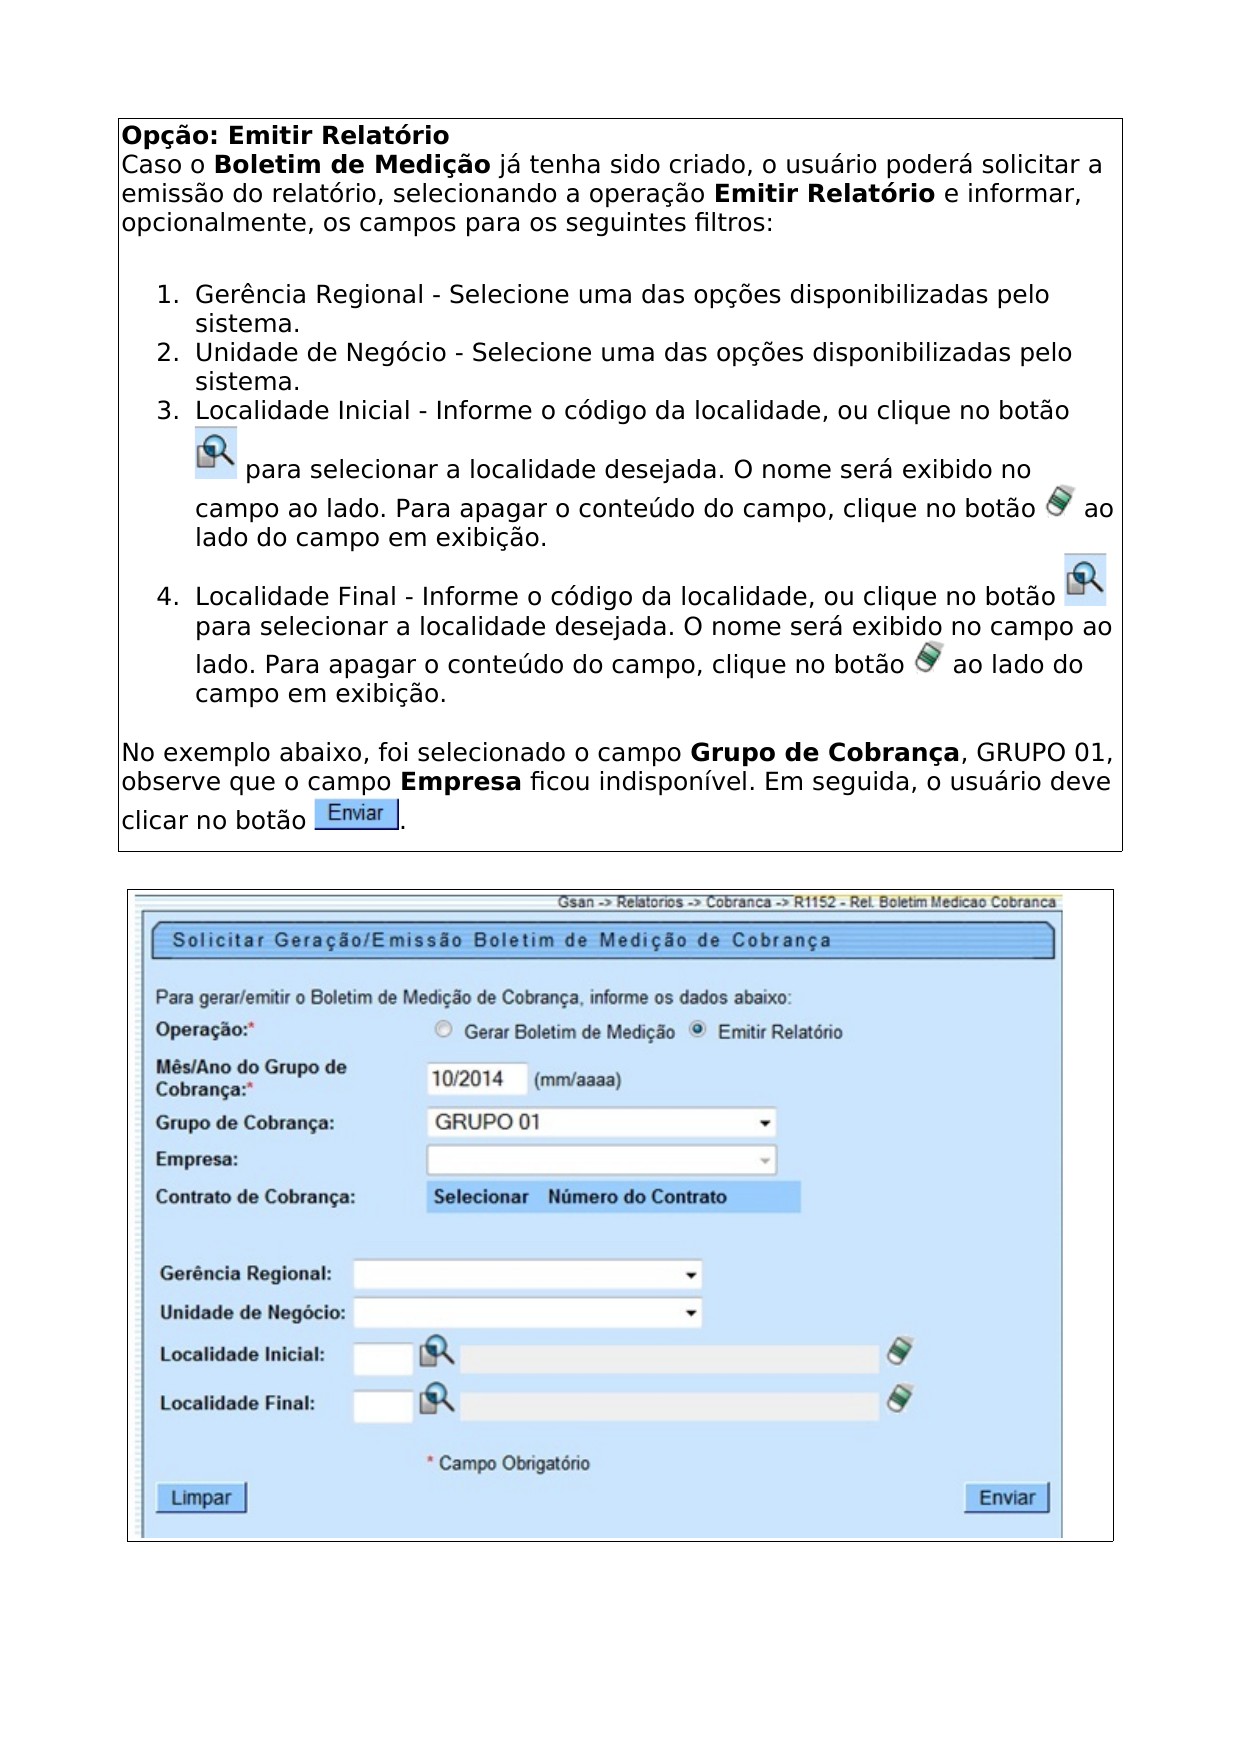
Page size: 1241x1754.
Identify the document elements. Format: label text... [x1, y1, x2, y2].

picture [913, 640, 945, 674]
picture [1044, 484, 1076, 518]
picture [1064, 552, 1107, 606]
picture [194, 425, 238, 479]
picture [129, 892, 1063, 1538]
table_header Opção: Emitir Relatório Caso o Boletim de Medição já tenha sido criado, o usuário poderá solicitar a emissão do relatório, selecionando a operação Emitir Relatório e informar, opcionalmente, os campos para os seguintes filtros: Gerência Regional - Selecione uma das opções disponibilizadas pelo sistema. Unidade de Negócio - Selecione uma das opções disponibilizadas pelo sistema. Localidade Inicial - Informe o código da localidade, ou clique no botão para selecionar a localidade desejada. O nome será exibido no campo ao lado. Para apagar o conteúdo do campo, clique no botão ao lado do campo em exibição. Localidade Final - Informe o código da localidade, ou clique no botão para selecionar a localidade desejada. O nome será exibido no campo ao lado. Para apagar o conteúdo do campo, clique no botão ao lado do campo em exibição. No exemplo abaixo, foi selecionado o campo Grupo de Cobrança, GRUPO 01, observe que o campo Empresa ficou indisponível. Em seguida, o usuário deve clicar no botão . [119, 119, 1122, 851]
picture [314, 796, 399, 830]
table_header [128, 890, 1113, 1541]
